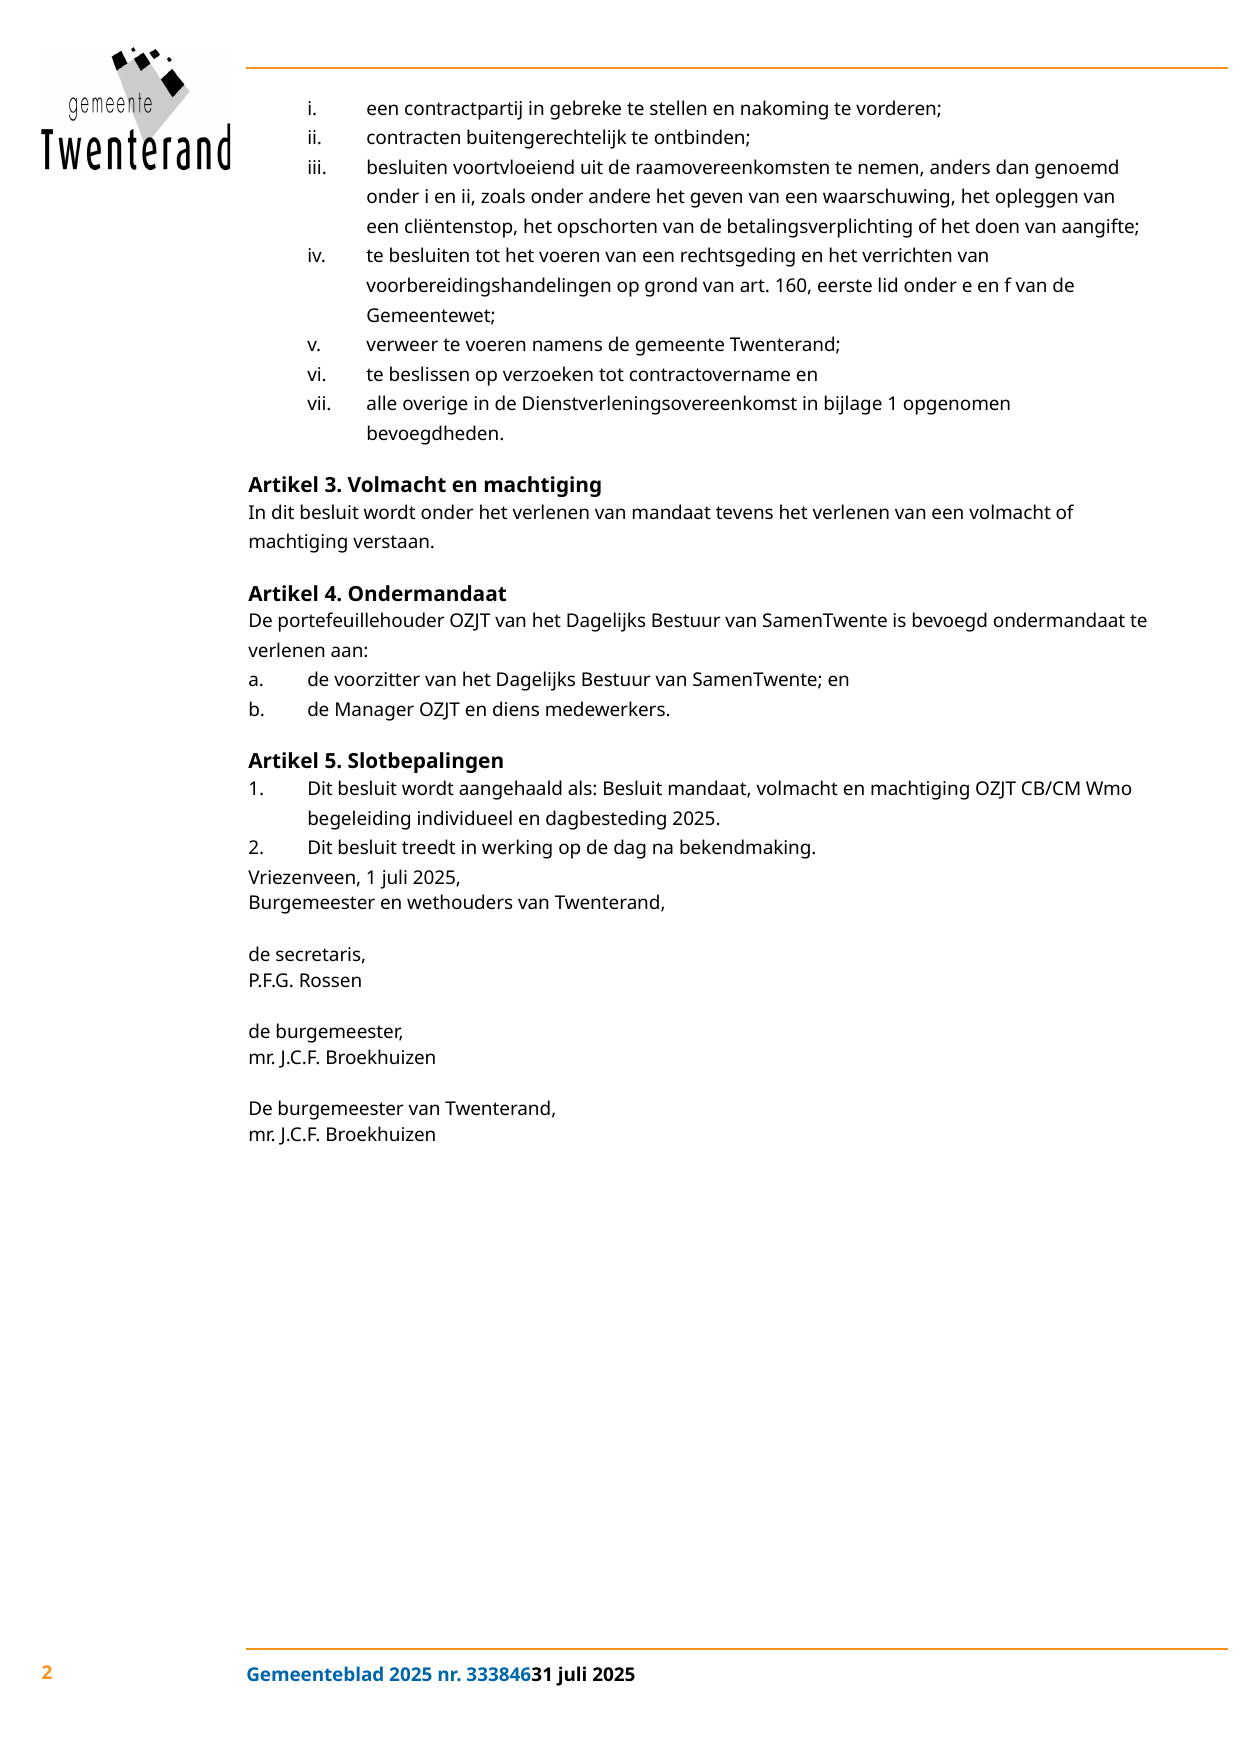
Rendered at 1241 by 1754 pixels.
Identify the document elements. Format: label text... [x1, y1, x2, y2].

text De portefeuillehouder OZJT van het Dagelijks Bestuur van SamenTwente is bevoegd ondermandaat te verlenen aan: [248, 607, 1152, 663]
text de burgemeester, [248, 1018, 1152, 1044]
text de secretaris, [248, 941, 1152, 967]
list verweer te voeren namens de gemeente Twenterand; [307, 331, 1152, 357]
list contracten buitengerechtelijk te ontbinden; [307, 124, 1152, 150]
text Artikel 4. Ondermandaat [248, 579, 1152, 607]
list besluiten voortvloeiend uit de raamovereenkomsten te nemen, anders dan genoemd onder i en ii, zoals onder andere het geven van een waarschuwing, het opleggen van een cliëntenstop, het opschorten van de betalingsverplichting of het doen van aangifte; [307, 154, 1152, 239]
text mr. J.C.F. Broekhuizen [248, 1121, 1152, 1147]
list alle overige in de Dienstverleningsovereenkomst in bijlage 1 opgenomen bevoegdheden. [307, 391, 1152, 446]
list de Manager OZJT en diens medewerkers. [248, 696, 1152, 722]
list Dit besluit wordt aangehaald als: Besluit mandaat, volmacht en machtiging OZJT CB/CM Wmo begeleiding individueel en dagbesteding 2025. [248, 775, 1152, 830]
text mr. J.C.F. Broekhuizen [248, 1044, 1152, 1070]
list te besluiten tot het voeren van een rechtsgeding en het verrichten van voorbereidingshandelingen op grond van art. 160, eerste lid onder e en f van de Gemeentewet; [307, 243, 1152, 328]
list een contractpartij in gebreke te stellen en nakoming te vorderen; [307, 95, 1152, 121]
list te beslissen op verzoeken tot contractovername en [307, 361, 1152, 387]
text Vriezenveen, 1 juli 2025, [248, 864, 1152, 889]
text Artikel 3. Volmacht en machtiging [248, 471, 1152, 499]
picture [41, 47, 231, 172]
text Burgemeester en wethouders van Twenterand, [248, 889, 1152, 915]
list de voorzitter van het Dagelijks Bestuur van SamenTwente; en [248, 667, 1152, 692]
text De burgemeester van Twenterand, [248, 1095, 1152, 1121]
text In dit besluit wordt onder het verlenen van mandaat tevens het verlenen van een volmacht of machtiging verstaan. [248, 499, 1152, 554]
text P.F.G. Rossen [248, 967, 1152, 992]
list Dit besluit treedt in werking op de dag na bekendmaking. [248, 834, 1152, 860]
text Artikel 5. Slotbepalingen [248, 747, 1152, 775]
